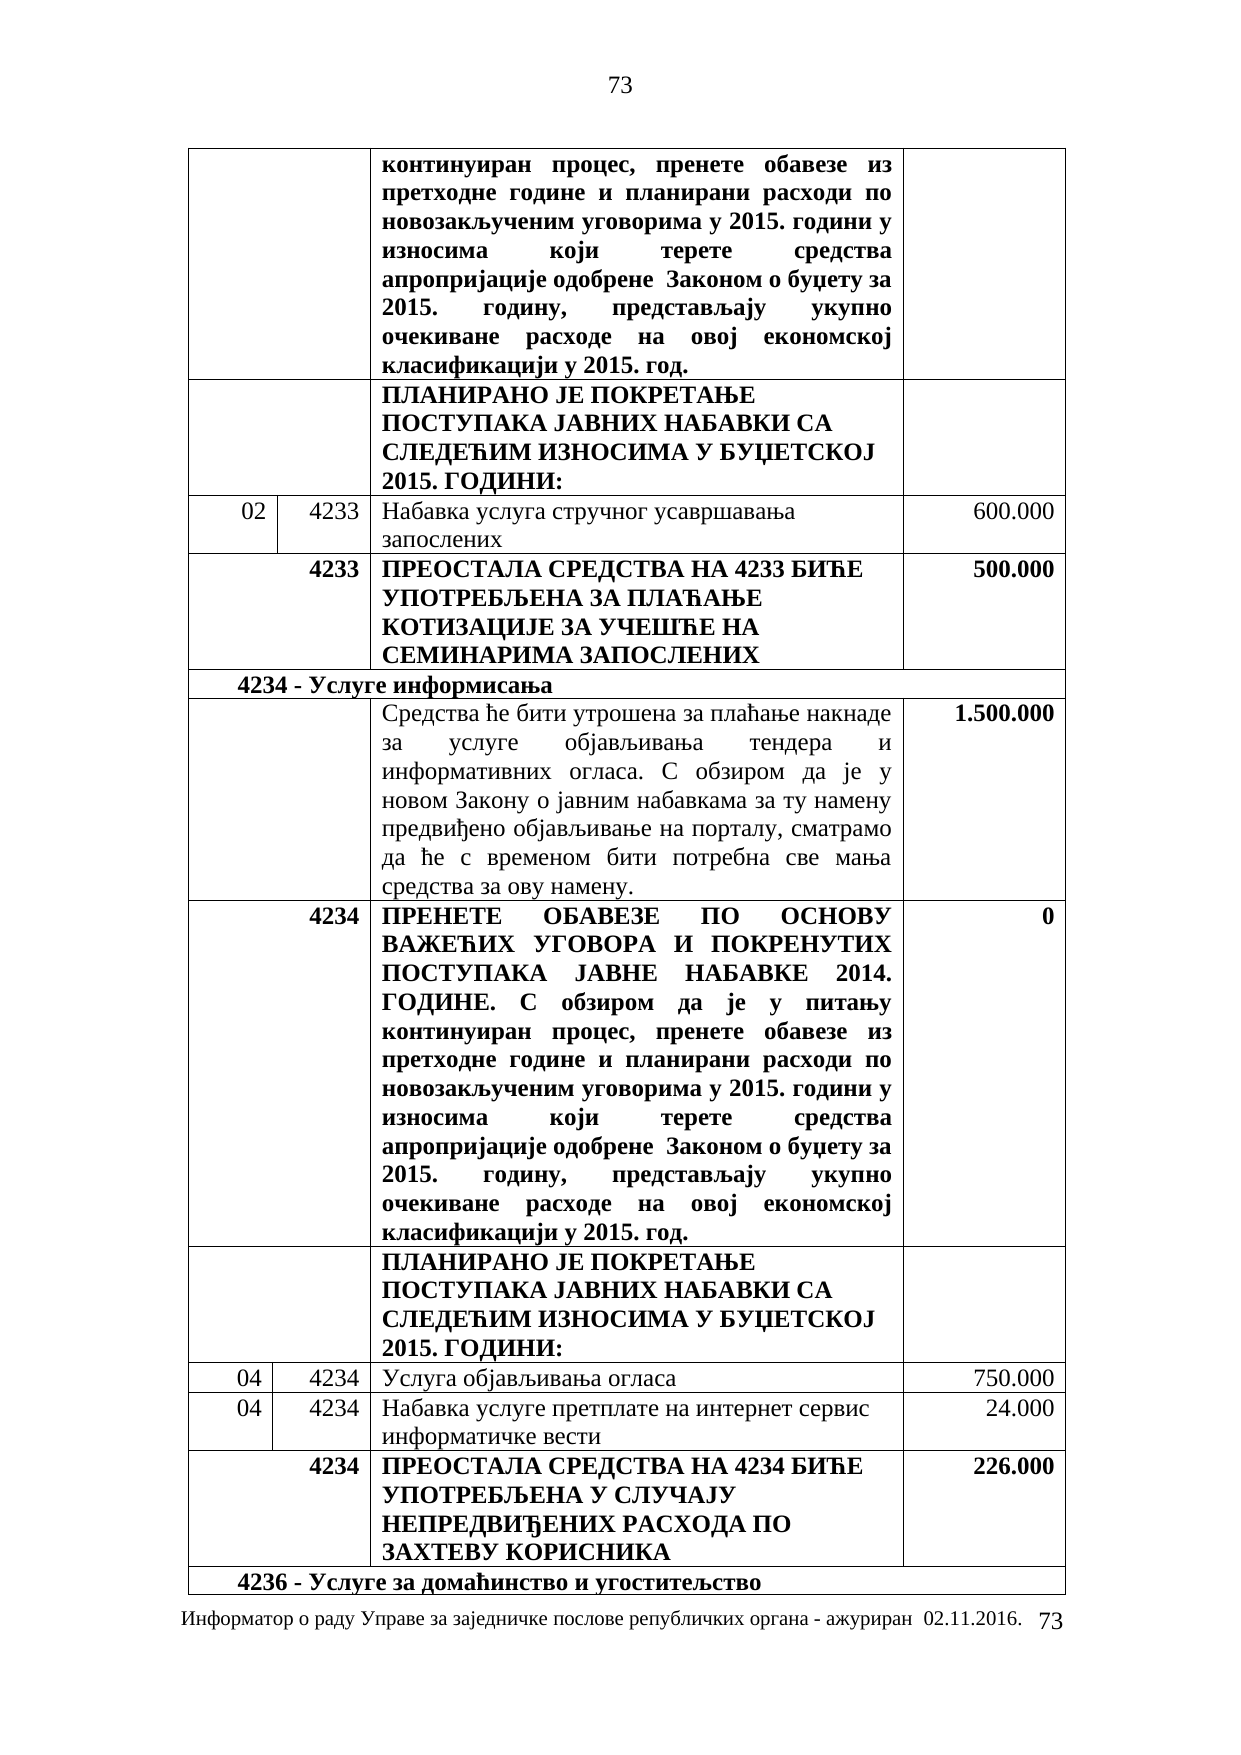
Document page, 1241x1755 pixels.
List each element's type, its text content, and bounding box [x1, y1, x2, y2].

table_cell континуиран процес, пренете обавезе из претходне године и планирани расходи по новозакљученим уговорима у 2015. години у износима који терете средства апропријације одобрене Законом о буџету за 2015. годину, представљају укупно очекиване расходе на овој економској класификацији у 2015. год. [371, 149, 903, 379]
table_cell [189, 380, 370, 495]
table_cell 1.500.000 [904, 699, 1065, 900]
table_cell Набавка услуга стручног усавршавања запослених [371, 496, 903, 553]
table_cell [904, 149, 1065, 379]
table_cell ПЛАНИРАНО ЈЕ ПОКРЕТАЊЕ ПОСТУПАКА ЈАВНИХ НАБАВКИ СА СЛЕДЕЋИМ ИЗНОСИМА У БУЏЕТСКОЈ 2015. ГОДИНИ: [371, 1247, 903, 1362]
table_cell 4233 [189, 554, 370, 669]
table_cell [189, 149, 370, 379]
table_cell 04 [189, 1363, 272, 1392]
table_cell 0 [904, 901, 1065, 1246]
table_cell 4234 [273, 1363, 370, 1392]
table_cell 4234 [273, 1393, 370, 1450]
table_cell 04 [189, 1393, 272, 1450]
table_cell [189, 1247, 370, 1362]
table_cell 500.000 [904, 554, 1065, 669]
table_cell [904, 380, 1065, 495]
table_cell [904, 1247, 1065, 1362]
table_cell ПРЕНЕТЕ ОБАВЕЗЕ ПО ОСНОВУ ВАЖЕЋИХ УГОВОРА И ПОКРЕНУТИХ ПОСТУПАКА ЈАВНЕ НАБАВКЕ 2014. ГОДИНЕ. С обзиром да је у питању континуиран процес, пренете обавезе из претходне године и планирани расходи по новозакљученим уговорима у 2015. години у износима који терете средства апропријације одобрене Законом о буџету за 2015. годину, представљају укупно очекиване расходе на овој економској класификацији у 2015. год. [371, 901, 903, 1246]
table_cell 4234 [189, 1451, 370, 1566]
table_cell 24.000 [904, 1393, 1065, 1450]
table_cell Средства ће бити утрошена за плаћање накнаде за услуге објављивања тендера и информативних огласа. С обзиром да је у новом Закону о јавним набавкама за ту намену предвиђено објављивање на порталу, сматрамо да ће с временом бити потребна све мања средства за ову намену. [371, 699, 903, 900]
table_cell 750.000 [904, 1363, 1065, 1392]
table_cell 226.000 [904, 1451, 1065, 1566]
table_cell Набавка услуге претплате на интернет сервис информатичке вести [371, 1393, 903, 1450]
table_cell ПЛАНИРАНО ЈЕ ПОКРЕТАЊЕ ПОСТУПАКА ЈАВНИХ НАБАВКИ СА СЛЕДЕЋИМ ИЗНОСИМА У БУЏЕТСКОЈ 2015. ГОДИНИ: [371, 380, 903, 495]
table_cell 4236 - Услуге за домаћинство и угоститељство [189, 1567, 1065, 1594]
table_cell ПРЕОСТАЛА СРЕДСТВА НА 4233 БИЋЕ УПОТРЕБЉЕНА ЗА ПЛАЋАЊЕ КОТИЗАЦИЈЕ ЗА УЧЕШЋЕ НА СЕМИНАРИМА ЗАПОСЛЕНИХ [371, 554, 903, 669]
table_cell Услуга објављивања огласа [371, 1363, 903, 1392]
table_cell [189, 699, 370, 900]
table_cell 4233 [278, 496, 370, 553]
table_cell 4234 [189, 901, 370, 1246]
table_cell 02 [189, 496, 277, 553]
table_cell ПРЕОСТАЛА СРЕДСТВА НА 4234 БИЋЕ УПОТРЕБЉЕНА У СЛУЧАЈУ НЕПРЕДВИЂЕНИХ РАСХОДА ПО ЗАХТЕВУ КОРИСНИКА [371, 1451, 903, 1566]
table_cell 4234 - Услуге информисања [189, 670, 1065, 697]
table_cell 600.000 [904, 496, 1065, 553]
